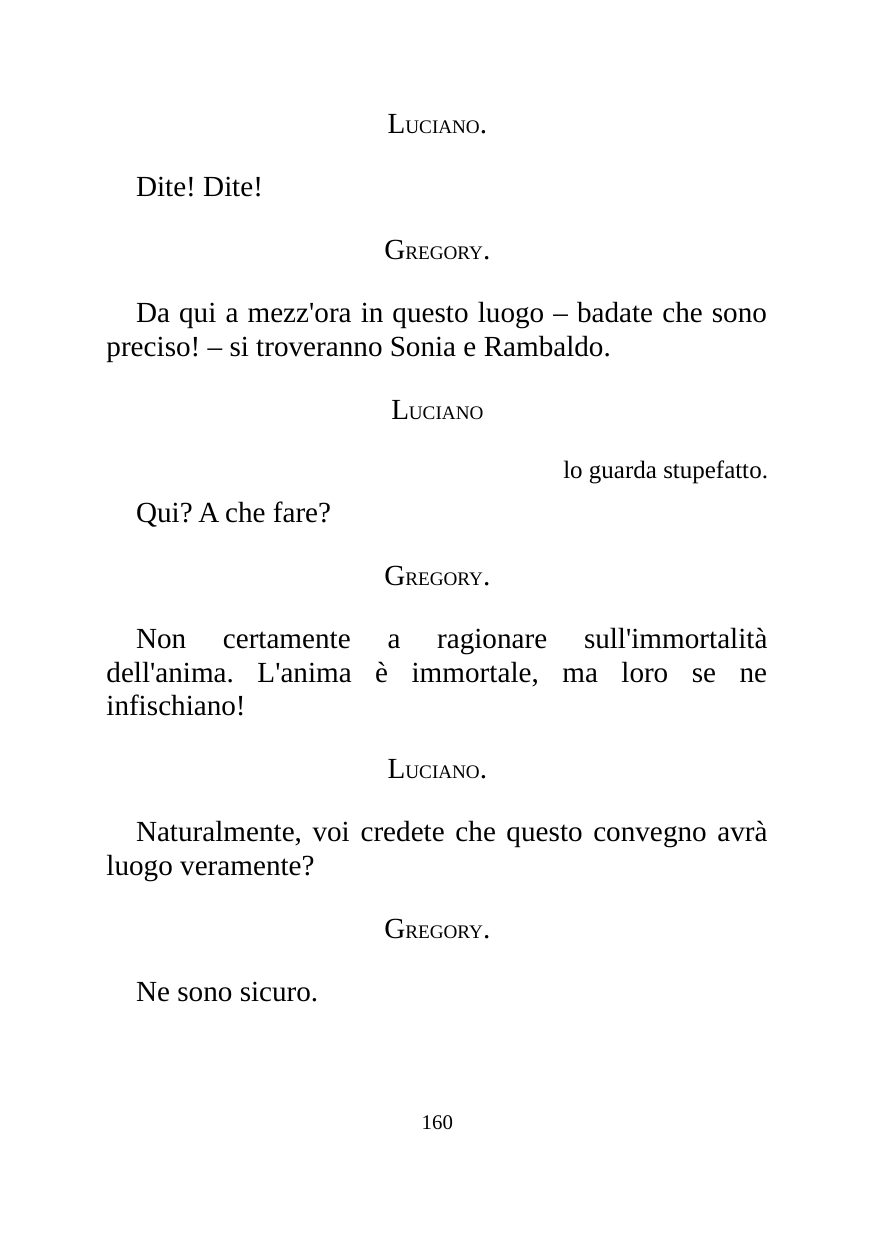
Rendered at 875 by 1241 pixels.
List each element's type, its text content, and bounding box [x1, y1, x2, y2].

text Da qui a mezz'ora in questo luogo – badate che sono preciso! – si troveranno Sonia e Rambaldo. [106, 295, 768, 362]
text Naturalmente, voi credete che questo convegno avrà luogo veramente? [106, 814, 768, 882]
text Ne sono sicuro. [106, 974, 768, 1008]
text Luciano [106, 392, 768, 425]
text Qui? A che fare? [106, 495, 768, 529]
text lo guarda stupefatto. [431, 455, 768, 484]
text Non certamente a ragionare sull'immortalità dell'anima. L'anima è immortale, ma loro se ne infischiano! [106, 621, 768, 722]
text Dite! Dite! [106, 169, 768, 203]
text Luciano. [106, 106, 768, 140]
text Luciano. [106, 752, 768, 785]
text Gregory. [106, 911, 768, 945]
text Gregory. [106, 558, 768, 592]
text Gregory. [106, 232, 768, 266]
